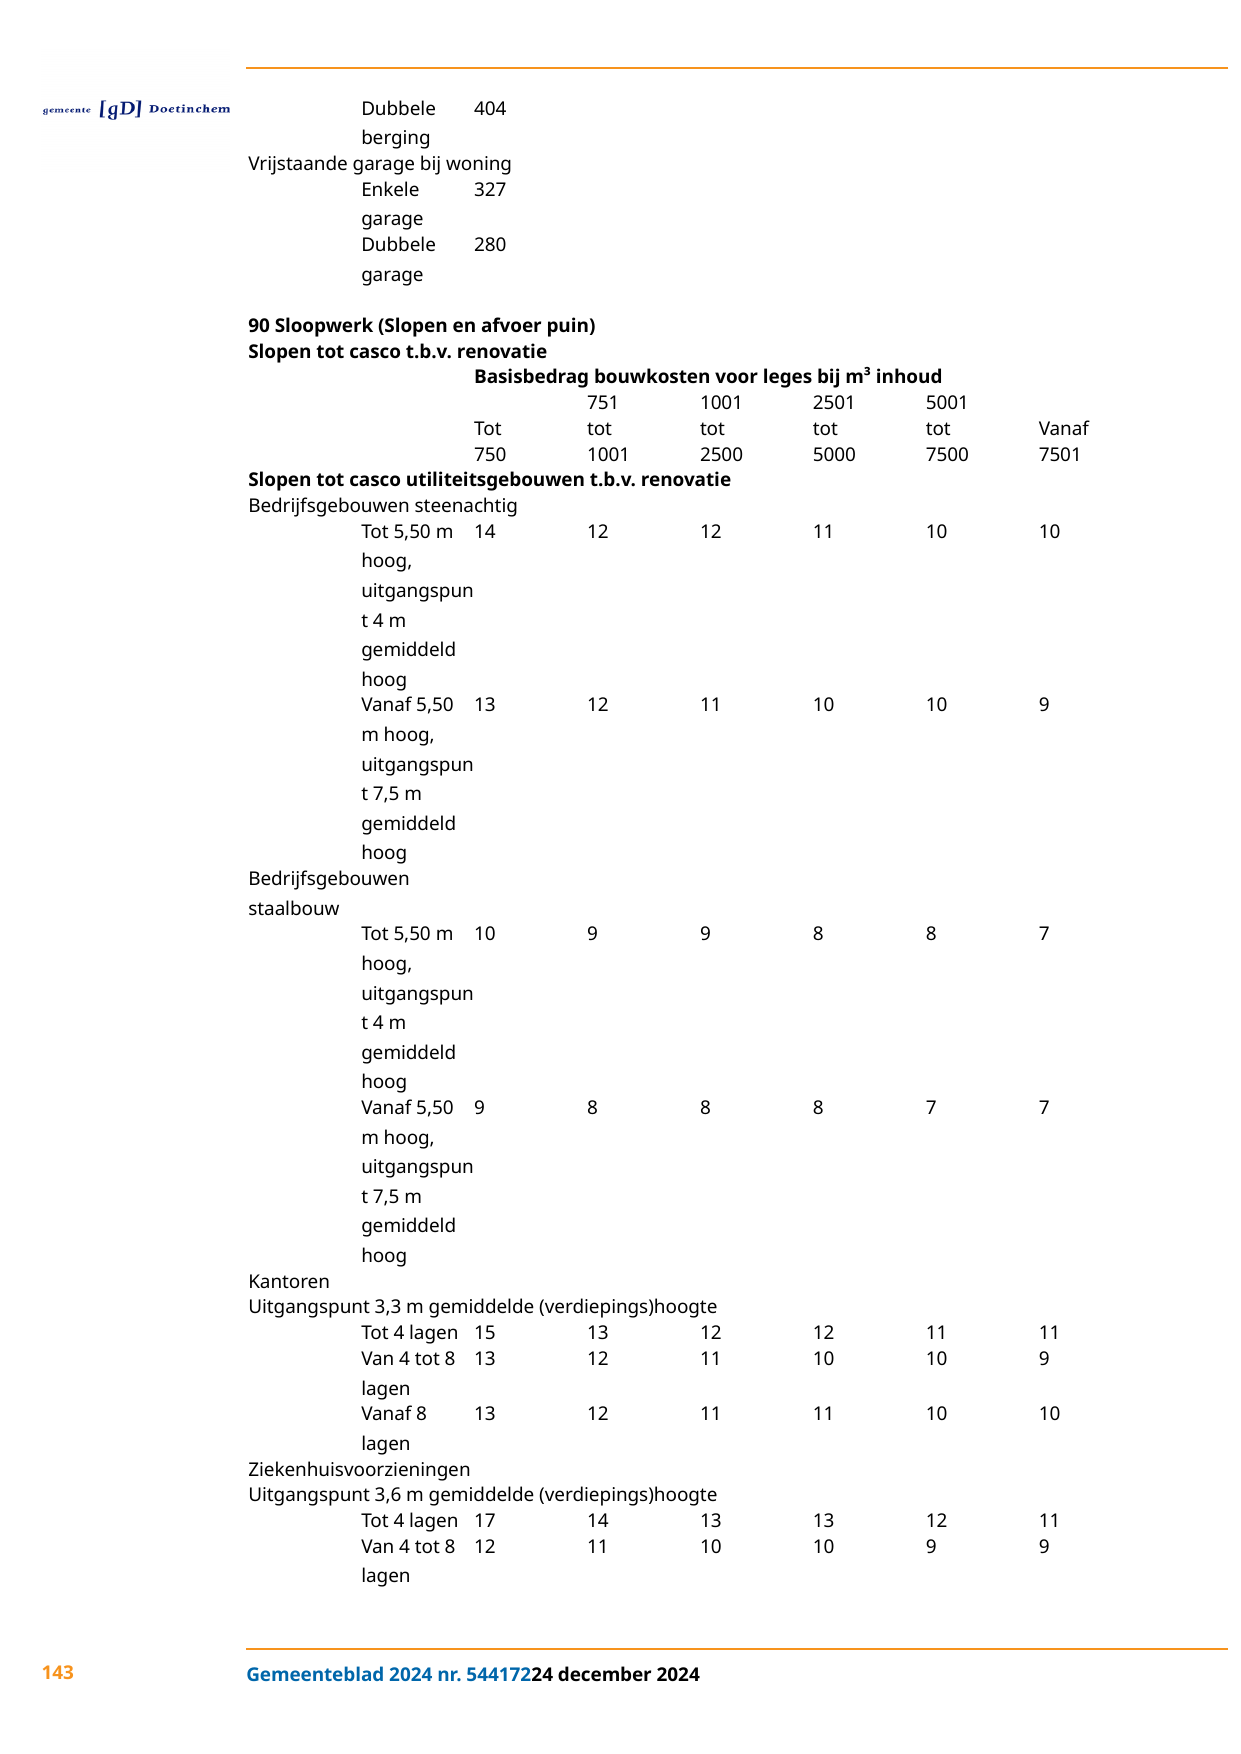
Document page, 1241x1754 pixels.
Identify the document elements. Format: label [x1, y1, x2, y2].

picture [41, 47, 231, 172]
